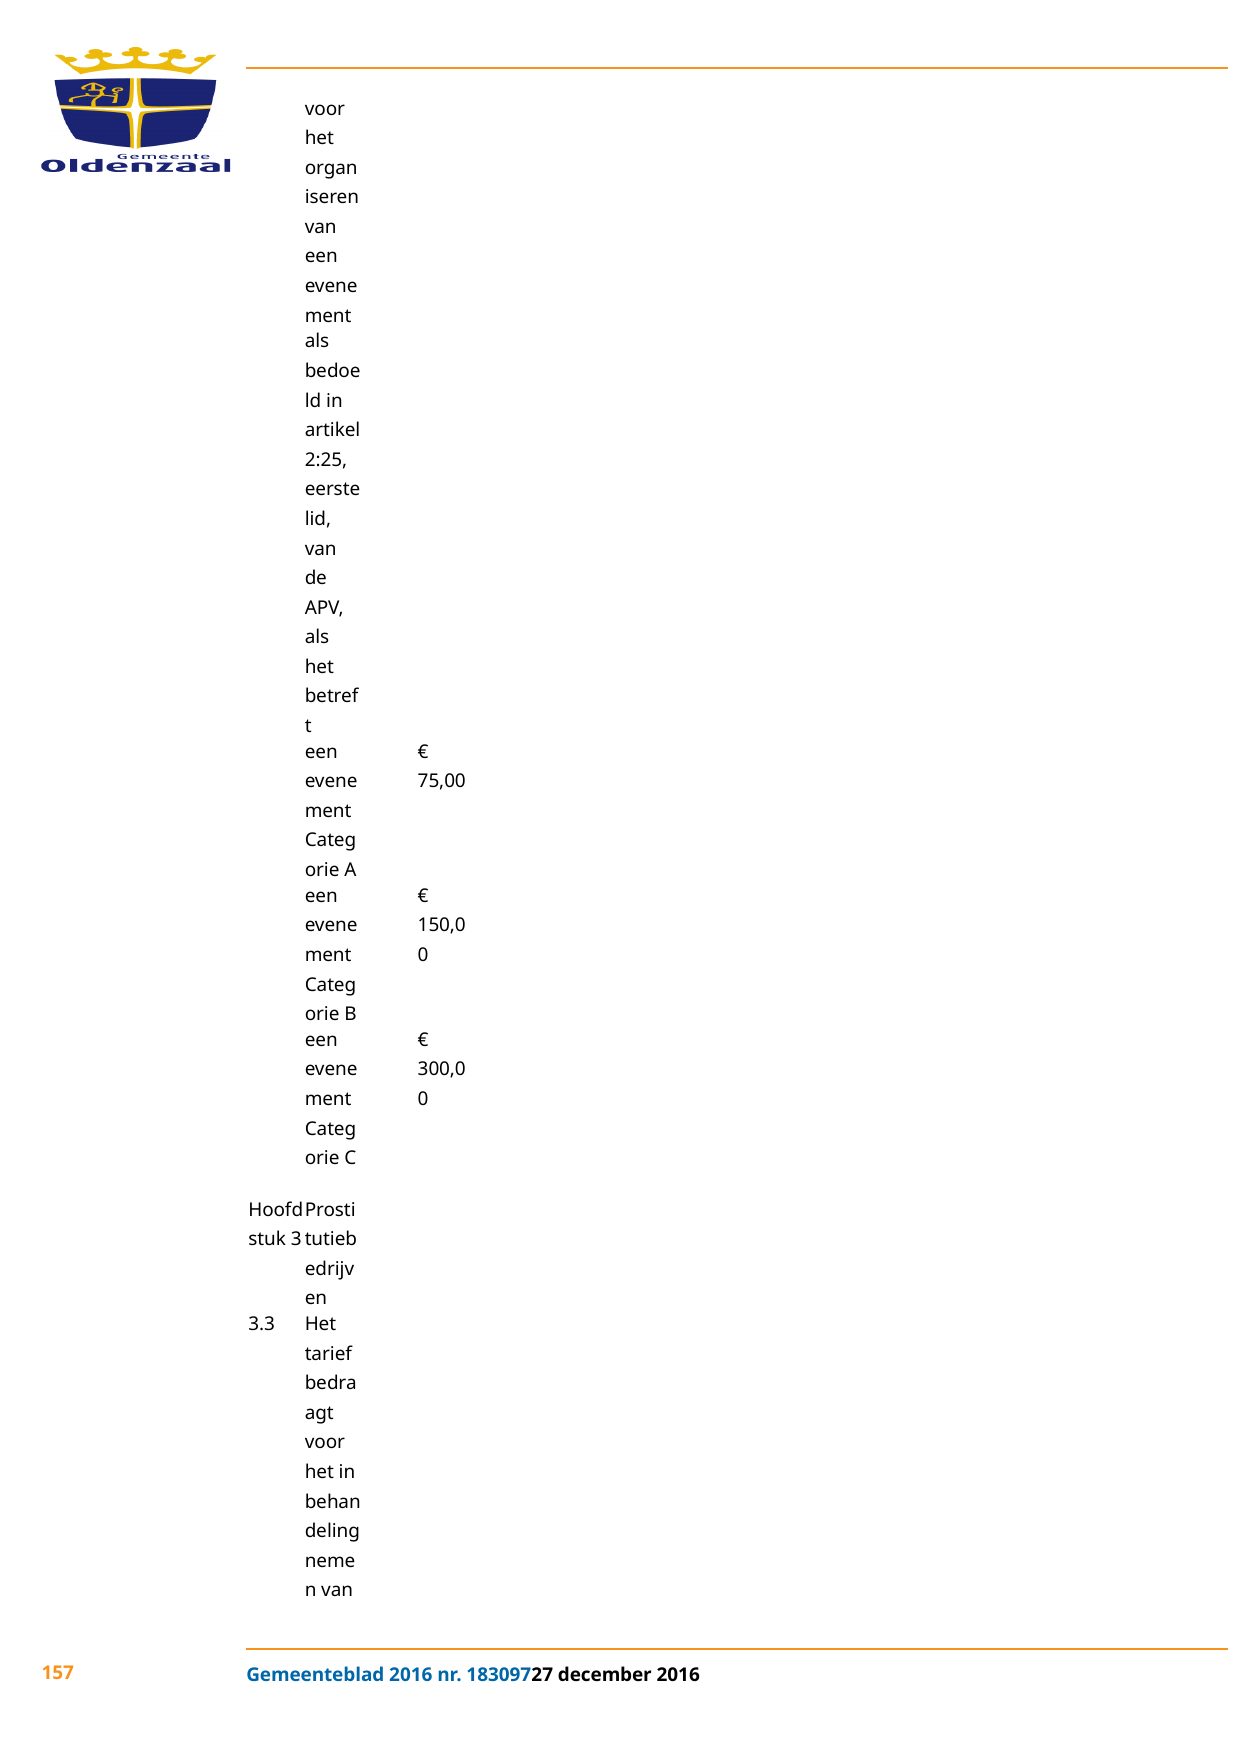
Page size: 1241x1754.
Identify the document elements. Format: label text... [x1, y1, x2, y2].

table_cell [418, 1170, 474, 1196]
table_cell [248, 1026, 304, 1170]
table_cell voor het organiseren van een evenement [305, 95, 361, 328]
table_cell [418, 1196, 474, 1310]
table_cell [305, 1170, 361, 1196]
table_cell [248, 95, 304, 328]
table_cell een evenement Categorie C [305, 1026, 361, 1170]
table_cell [248, 1170, 304, 1196]
table_cell 3.3 [248, 1310, 304, 1602]
table_cell [361, 738, 417, 882]
table_cell [361, 328, 417, 738]
picture [41, 47, 231, 172]
table_cell € 75,00 [418, 738, 474, 882]
table_cell een evenement Categorie B [305, 882, 361, 1026]
table_cell [248, 882, 304, 1026]
table_cell € 150,00 [418, 882, 474, 1026]
table_cell [361, 1310, 417, 1602]
table_cell Prostitutiebedrijven [305, 1196, 361, 1310]
table_cell [418, 1310, 474, 1602]
table_cell Hoofdstuk 3 [248, 1196, 304, 1310]
table_cell [418, 95, 474, 328]
table_cell Het tarief bedraagt voor het in behandeling nemen van [305, 1310, 361, 1602]
table_cell € 300,00 [418, 1026, 474, 1170]
table_cell [361, 882, 417, 1026]
table_cell een evenement Categorie A [305, 738, 361, 882]
table_cell [361, 1170, 417, 1196]
table_cell [248, 328, 304, 738]
table_cell [361, 1026, 417, 1170]
table_cell [248, 738, 304, 882]
table_cell als bedoeld in artikel 2:25, eerste lid, van de APV, als het betreft [305, 328, 361, 738]
table_cell [361, 1196, 417, 1310]
table_cell [361, 95, 417, 328]
table_cell [418, 328, 474, 738]
